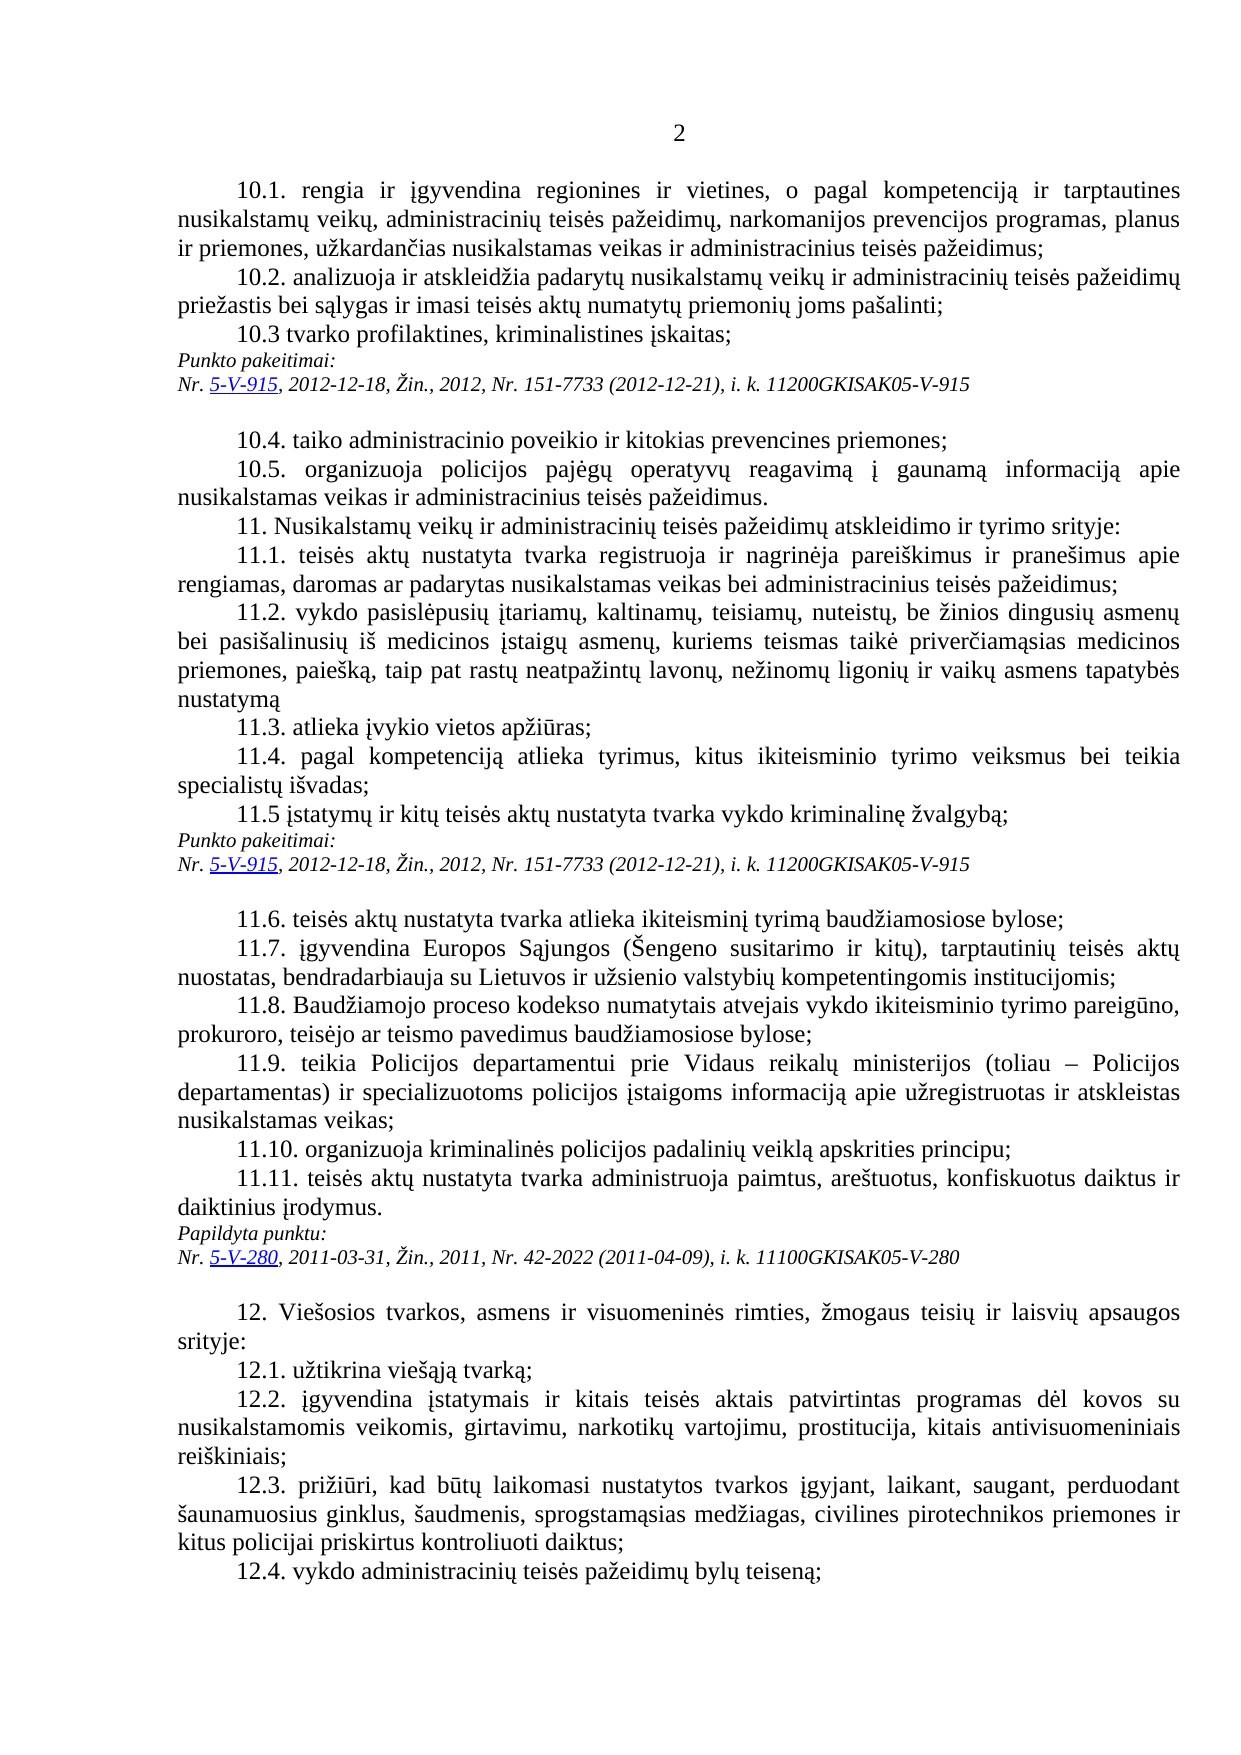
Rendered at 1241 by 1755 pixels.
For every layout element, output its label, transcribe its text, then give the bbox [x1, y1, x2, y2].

text 10.4. taiko administracinio poveikio ir kitokias prevencines priemones; [177, 425, 1181, 454]
text Punkto pakeitimai: [177, 827, 1181, 852]
text 10.2. analizuoja ir atskleidžia padarytų nusikalstamų veikų ir administracinių teisės pažeidimų priežastis bei sąlygas ir imasi teisės aktų numatytų priemonių joms pašalinti; [177, 262, 1181, 319]
text 10.3 tvarko profilaktines, kriminalistines įskaitas; [177, 319, 1181, 348]
text 12.4. vykdo administracinių teisės pažeidimų bylų teiseną; [177, 1556, 1181, 1585]
text 11.3. atlieka įvykio vietos apžiūras; [177, 712, 1181, 741]
text Nr. 5-V-915, 2012-12-18, Žin., 2012, Nr. 151-7733 (2012-12-21), i. k. 11200GKISAK05-V-915 [177, 852, 1181, 876]
text 11.6. teisės aktų nustatyta tvarka atlieka ikiteisminį tyrimą baudžiamosiose bylose; [177, 904, 1181, 933]
text 11.2. vykdo pasislėpusių įtariamų, kaltinamų, teisiamų, nuteistų, be žinios dingusių asmenų bei pasišalinusių iš medicinos įstaigų asmenų, kuriems teismas taikė priverčiamąsias medicinos priemones, paiešką, taip pat rastų neatpažintų lavonų, nežinomų ligonių ir vaikų asmens tapatybės nustatymą [177, 597, 1181, 712]
text 10.5. organizuoja policijos pajėgų operatyvų reagavimą į gaunamą informaciją apie nusikalstamas veikas ir administracinius teisės pažeidimus. [177, 454, 1181, 511]
text Nr. 5-V-280, 2011-03-31, Žin., 2011, Nr. 42-2022 (2011-04-09), i. k. 11100GKISAK05-V-280 [177, 1245, 1181, 1269]
text 12. Viešosios tvarkos, asmens ir visuomeninės rimties, žmogaus teisių ir laisvių apsaugos srityje: [177, 1297, 1181, 1355]
text Punkto pakeitimai: [177, 348, 1181, 372]
text 10.1. rengia ir įgyvendina regionines ir vietines, o pagal kompetenciją ir tarptautines nusikalstamų veikų, administracinių teisės pažeidimų, narkomanijos prevencijos programas, planus ir priemones, užkardančias nusikalstamas veikas ir administracinius teisės pažeidimus; [177, 176, 1181, 262]
text 12.3. prižiūri, kad būtų laikomasi nustatytos tvarkos įgyjant, laikant, saugant, perduodant šaunamuosius ginklus, šaudmenis, sprogstamąsias medžiagas, civilines pirotechnikos priemones ir kitus policijai priskirtus kontroliuoti daiktus; [177, 1470, 1181, 1556]
text 12.2. įgyvendina įstatymais ir kitais teisės aktais patvirtintas programas dėl kovos su nusikalstamomis veikomis, girtavimu, narkotikų vartojimu, prostitucija, kitais antivisuomeniniais reiškiniais; [177, 1384, 1181, 1470]
text 11.8. Baudžiamojo proceso kodekso numatytais atvejais vykdo ikiteisminio tyrimo pareigūno, prokuroro, teisėjo ar teismo pavedimus baudžiamosiose bylose; [177, 991, 1181, 1048]
text 11.5 įstatymų ir kitų teisės aktų nustatyta tvarka vykdo kriminalinę žvalgybą; [177, 799, 1181, 827]
text Nr. 5-V-915, 2012-12-18, Žin., 2012, Nr. 151-7733 (2012-12-21), i. k. 11200GKISAK05-V-915 [177, 372, 1181, 396]
text 11.10. organizuoja kriminalinės policijos padalinių veiklą apskrities principu; [177, 1134, 1181, 1163]
text Papildyta punktu: [177, 1221, 1181, 1245]
text 11.9. teikia Policijos departamentui prie Vidaus reikalų ministerijos (toliau – Policijos departamentas) ir specializuotoms policijos įstaigoms informaciją apie užregistruotas ir atskleistas nusikalstamas veikas; [177, 1048, 1181, 1134]
text 11.11. teisės aktų nustatyta tvarka administruoja paimtus, areštuotus, konfiskuotus daiktus ir daiktinius įrodymus. [177, 1163, 1181, 1221]
text 11. Nusikalstamų veikų ir administracinių teisės pažeidimų atskleidimo ir tyrimo srityje: [177, 511, 1181, 540]
text 11.1. teisės aktų nustatyta tvarka registruoja ir nagrinėja pareiškimus ir pranešimus apie rengiamas, daromas ar padarytas nusikalstamas veikas bei administracinius teisės pažeidimus; [177, 540, 1181, 597]
text 11.7. įgyvendina Europos Sąjungos (Šengeno susitarimo ir kitų), tarptautinių teisės aktų nuostatas, bendradarbiauja su Lietuvos ir užsienio valstybių kompetentingomis institucijomis; [177, 933, 1181, 991]
text 11.4. pagal kompetenciją atlieka tyrimus, kitus ikiteisminio tyrimo veiksmus bei teikia specialistų išvadas; [177, 741, 1181, 799]
text 12.1. užtikrina viešąją tvarką; [177, 1355, 1181, 1384]
